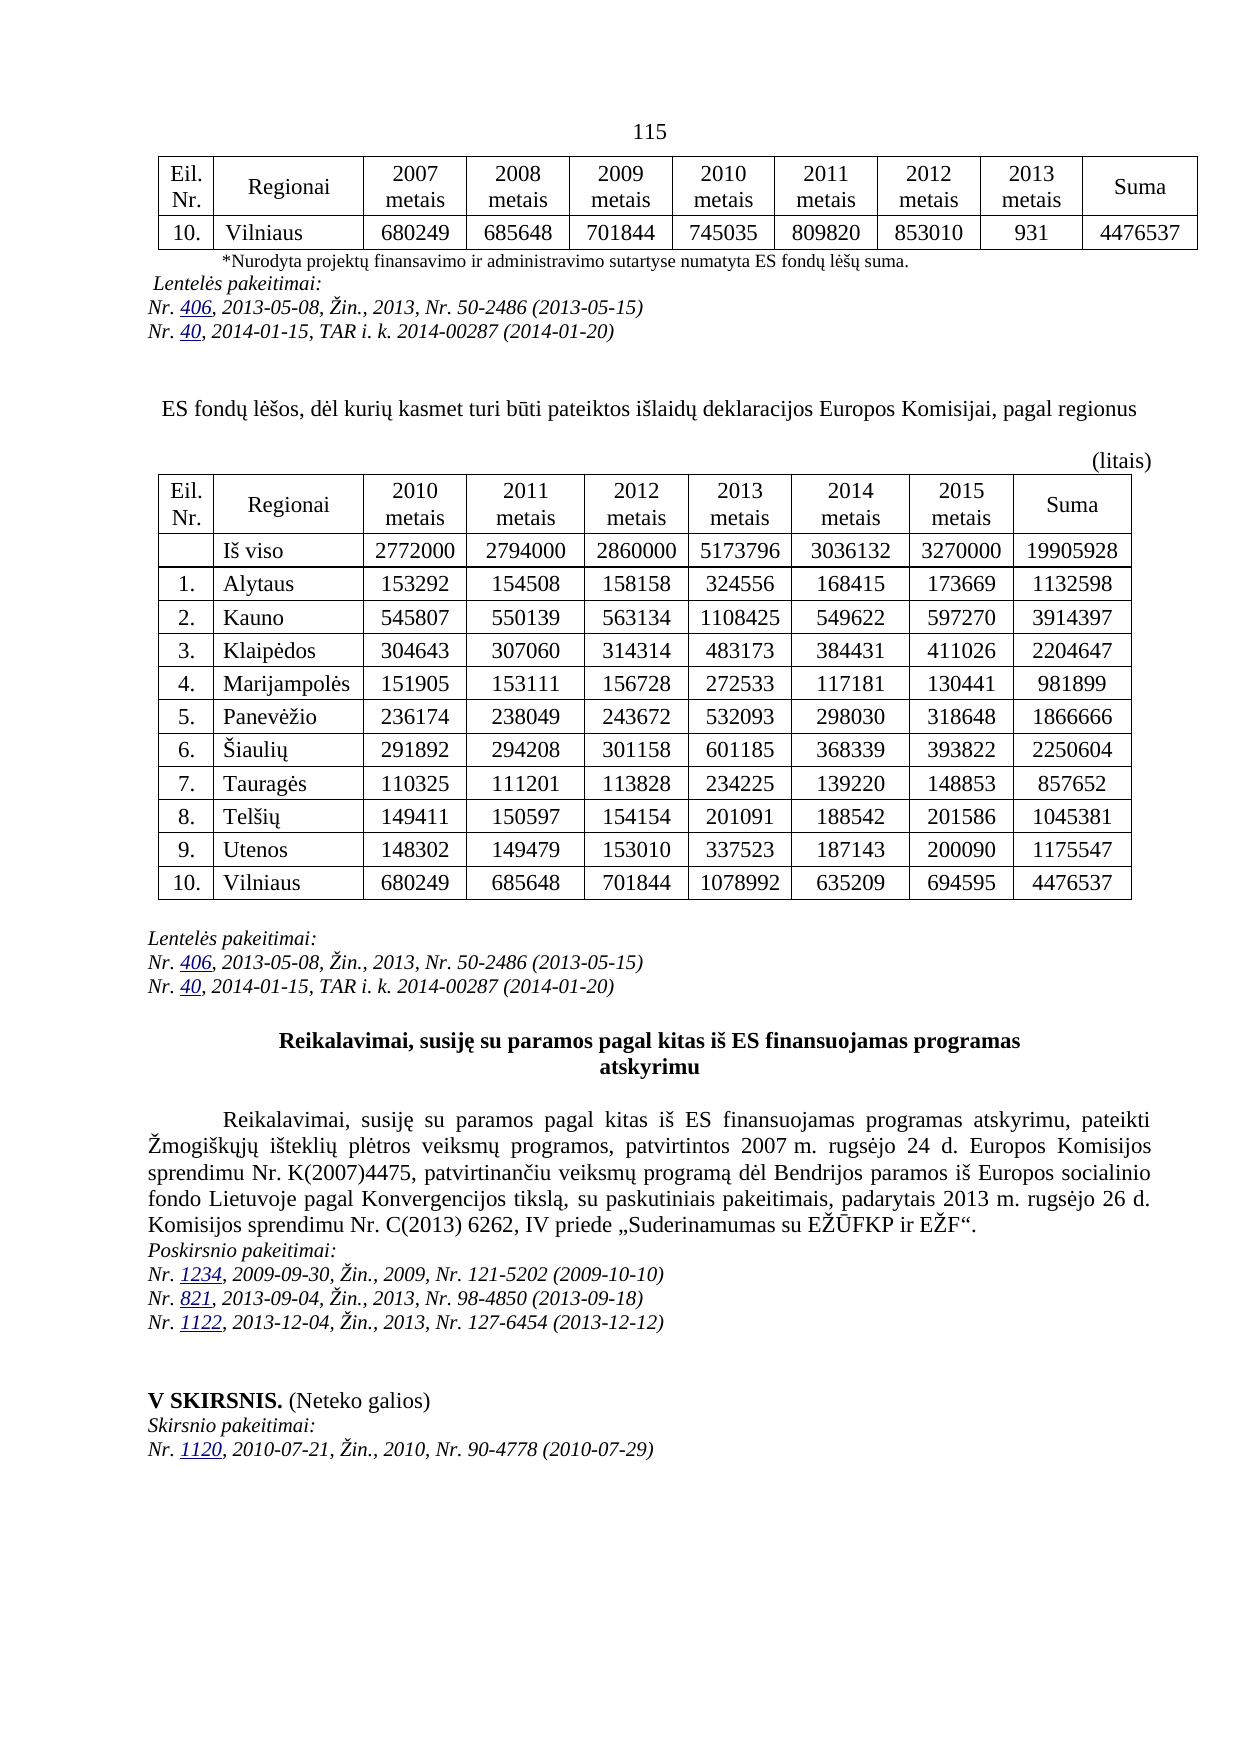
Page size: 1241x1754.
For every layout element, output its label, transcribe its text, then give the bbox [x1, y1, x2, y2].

table_cell 337523 [689, 833, 791, 866]
table_header Eil. Nr. [159, 475, 213, 533]
table_cell 3270000 [910, 534, 1013, 566]
table_cell 117181 [792, 667, 909, 699]
table_cell 8. [159, 800, 213, 832]
table_cell Vilniaus [214, 867, 363, 899]
table_cell 130441 [910, 667, 1013, 699]
table_cell 7. [159, 767, 213, 799]
table_cell Šiaulių [214, 734, 363, 766]
text (litais) [148, 447, 1152, 474]
table_cell 113828 [585, 767, 688, 799]
text Reikalavimai, susiję su paramos pagal kitas iš ES finansuojamas programas atskyrimu [148, 1027, 1152, 1080]
table_cell 236174 [364, 700, 466, 733]
table_cell Iš viso [214, 534, 363, 566]
table_cell 9. [159, 833, 213, 866]
table_cell 549622 [792, 601, 909, 633]
table_cell 150597 [467, 800, 584, 832]
table_cell [159, 534, 213, 566]
table_header 2010 metais [364, 475, 466, 533]
table_header Suma [1083, 157, 1197, 215]
table_cell 173669 [910, 568, 1013, 600]
table_header 2013 metais [981, 157, 1082, 215]
table_cell Utenos [214, 833, 363, 866]
table_cell 5. [159, 700, 213, 733]
table_cell 307060 [467, 634, 584, 666]
table_header Suma [1014, 475, 1131, 533]
table_cell 200090 [910, 833, 1013, 866]
text Nr. 1120, 2010-07-21, Žin., 2010, Nr. 90-4778 (2010-07-29) [148, 1437, 1152, 1461]
table_cell 111201 [467, 767, 584, 799]
table_cell 1. [159, 568, 213, 600]
table_cell 19905928 [1014, 534, 1131, 566]
table_header 2015 metais [910, 475, 1013, 533]
table_cell 5173796 [689, 534, 791, 566]
table_cell 2772000 [364, 534, 466, 566]
table_header 2014 metais [792, 475, 909, 533]
text Reikalavimai, susiję su paramos pagal kitas iš ES finansuojamas programas atskyrimu, pateikti Žmogiškųjų išteklių plėtros veiksmų programos, patvirtintos 2007 m. rugsėjo 24 d. Europos Komisijos sprendimu Nr. K(2007)4475, patvirtinančiu veiksmų programą dėl Bendrijos paramos iš Europos socialinio fondo Lietuvoje pagal Konvergencijos tikslą, su paskutiniais pakeitimais, padarytais 2013 m. rugsėjo 26 d. Komisijos sprendimu Nr. C(2013) 6262, IV priede „Suderinamumas su EŽŪFKP ir EŽF“. [148, 1106, 1152, 1238]
table_cell 384431 [792, 634, 909, 666]
table_cell 3914397 [1014, 601, 1131, 633]
table_cell 148302 [364, 833, 466, 866]
table_cell 291892 [364, 734, 466, 766]
table_header Regionai [214, 475, 363, 533]
table_cell 153111 [467, 667, 584, 699]
table_cell 597270 [910, 601, 1013, 633]
table_cell Tauragės [214, 767, 363, 799]
table_cell 685648 [467, 216, 569, 248]
table_cell 238049 [467, 700, 584, 733]
table_cell 324556 [689, 568, 791, 600]
table_cell 809820 [775, 216, 877, 248]
table_cell 1866666 [1014, 700, 1131, 733]
table_cell 1132598 [1014, 568, 1131, 600]
table_cell 745035 [673, 216, 774, 248]
table_cell 2. [159, 601, 213, 633]
table_cell 685648 [467, 867, 584, 899]
table_cell 298030 [792, 700, 909, 733]
table_cell 154154 [585, 800, 688, 832]
table_cell Kauno [214, 601, 363, 633]
table_header 2012 metais [585, 475, 688, 533]
table_cell 1078992 [689, 867, 791, 899]
table_cell 545807 [364, 601, 466, 633]
text Lentelės pakeitimai: [148, 926, 1152, 950]
table_cell 156728 [585, 667, 688, 699]
table_cell 10. [159, 867, 213, 899]
table_cell 243672 [585, 700, 688, 733]
table_cell 151905 [364, 667, 466, 699]
table_cell 187143 [792, 833, 909, 866]
table_cell 2250604 [1014, 734, 1131, 766]
text ES fondų lėšos, dėl kurių kasmet turi būti pateiktos išlaidų deklaracijos Europos Komisijai, pagal regionus [148, 394, 1152, 421]
table_cell Klaipėdos [214, 634, 363, 666]
table_cell 857652 [1014, 767, 1131, 799]
table_cell 981899 [1014, 667, 1131, 699]
table_cell 314314 [585, 634, 688, 666]
table_cell 149479 [467, 833, 584, 866]
table_cell 153010 [585, 833, 688, 866]
table_cell 154508 [467, 568, 584, 600]
table_cell 1108425 [689, 601, 791, 633]
table_cell 10. [159, 216, 213, 248]
table_header Regionai [214, 157, 363, 215]
table_cell 294208 [467, 734, 584, 766]
table_header 2012 metais [878, 157, 980, 215]
table_cell 694595 [910, 867, 1013, 899]
table_cell 4476537 [1083, 216, 1197, 248]
table_cell 4. [159, 667, 213, 699]
text Nr. 40, 2014-01-15, TAR i. k. 2014-00287 (2014-01-20) [148, 319, 1152, 343]
table_cell Vilniaus [214, 216, 363, 248]
text Nr. 1122, 2013-12-04, Žin., 2013, Nr. 127-6454 (2013-12-12) [148, 1310, 1152, 1334]
table_cell 153292 [364, 568, 466, 600]
table_cell 110325 [364, 767, 466, 799]
table_cell 680249 [364, 867, 466, 899]
table_header 2013 metais [689, 475, 791, 533]
table_cell 188542 [792, 800, 909, 832]
table_cell 3036132 [792, 534, 909, 566]
text *Nurodyta projektų finansavimo ir administravimo sutartyse numatyta ES fondų lėšų suma. [148, 249, 1152, 271]
table_cell 2204647 [1014, 634, 1131, 666]
table_cell 680249 [364, 216, 466, 248]
table_header 2009 metais [570, 157, 672, 215]
text Nr. 40, 2014-01-15, TAR i. k. 2014-00287 (2014-01-20) [148, 974, 1152, 998]
table_cell 368339 [792, 734, 909, 766]
table_cell 931 [981, 216, 1082, 248]
text Poskirsnio pakeitimai: [148, 1238, 1152, 1262]
table_header 2007 metais [364, 157, 466, 215]
text Nr. 406, 2013-05-08, Žin., 2013, Nr. 50-2486 (2013-05-15) [148, 295, 1152, 319]
table_header 2011 metais [775, 157, 877, 215]
table_cell 550139 [467, 601, 584, 633]
table_cell 2794000 [467, 534, 584, 566]
table_cell 2860000 [585, 534, 688, 566]
table_cell 318648 [910, 700, 1013, 733]
table_cell 201091 [689, 800, 791, 832]
table_cell 272533 [689, 667, 791, 699]
table_cell 304643 [364, 634, 466, 666]
table_cell Telšių [214, 800, 363, 832]
table_header 2008 metais [467, 157, 569, 215]
subtitle V SKIRSNIS. (Neteko galios) [148, 1387, 1152, 1413]
table_cell 3. [159, 634, 213, 666]
table_cell 1175547 [1014, 833, 1131, 866]
table_cell Alytaus [214, 568, 363, 600]
text Nr. 821, 2013-09-04, Žin., 2013, Nr. 98-4850 (2013-09-18) [148, 1286, 1152, 1310]
table_cell 168415 [792, 568, 909, 600]
table_cell 563134 [585, 601, 688, 633]
table_header Eil. Nr. [159, 157, 213, 215]
table_cell 149411 [364, 800, 466, 832]
table_cell 158158 [585, 568, 688, 600]
text Nr. 406, 2013-05-08, Žin., 2013, Nr. 50-2486 (2013-05-15) [148, 950, 1152, 974]
text Lentelės pakeitimai: [148, 271, 1152, 295]
table_cell 701844 [585, 867, 688, 899]
table_cell 532093 [689, 700, 791, 733]
table_cell Panevėžio [214, 700, 363, 733]
table_cell 6. [159, 734, 213, 766]
table_cell 393822 [910, 734, 1013, 766]
table_cell 301158 [585, 734, 688, 766]
table_cell 139220 [792, 767, 909, 799]
table_header 2011 metais [467, 475, 584, 533]
table_cell 1045381 [1014, 800, 1131, 832]
table_cell 234225 [689, 767, 791, 799]
table_cell 201586 [910, 800, 1013, 832]
table_cell 148853 [910, 767, 1013, 799]
table_cell 601185 [689, 734, 791, 766]
text Skirsnio pakeitimai: [148, 1413, 1152, 1437]
table_cell Marijampolės [214, 667, 363, 699]
table_cell 411026 [910, 634, 1013, 666]
table_header 2010 metais [673, 157, 774, 215]
table_cell 853010 [878, 216, 980, 248]
table_cell 701844 [570, 216, 672, 248]
table_cell 4476537 [1014, 867, 1131, 899]
text Nr. 1234, 2009-09-30, Žin., 2009, Nr. 121-5202 (2009-10-10) [148, 1262, 1152, 1286]
table_cell 483173 [689, 634, 791, 666]
table_cell 635209 [792, 867, 909, 899]
